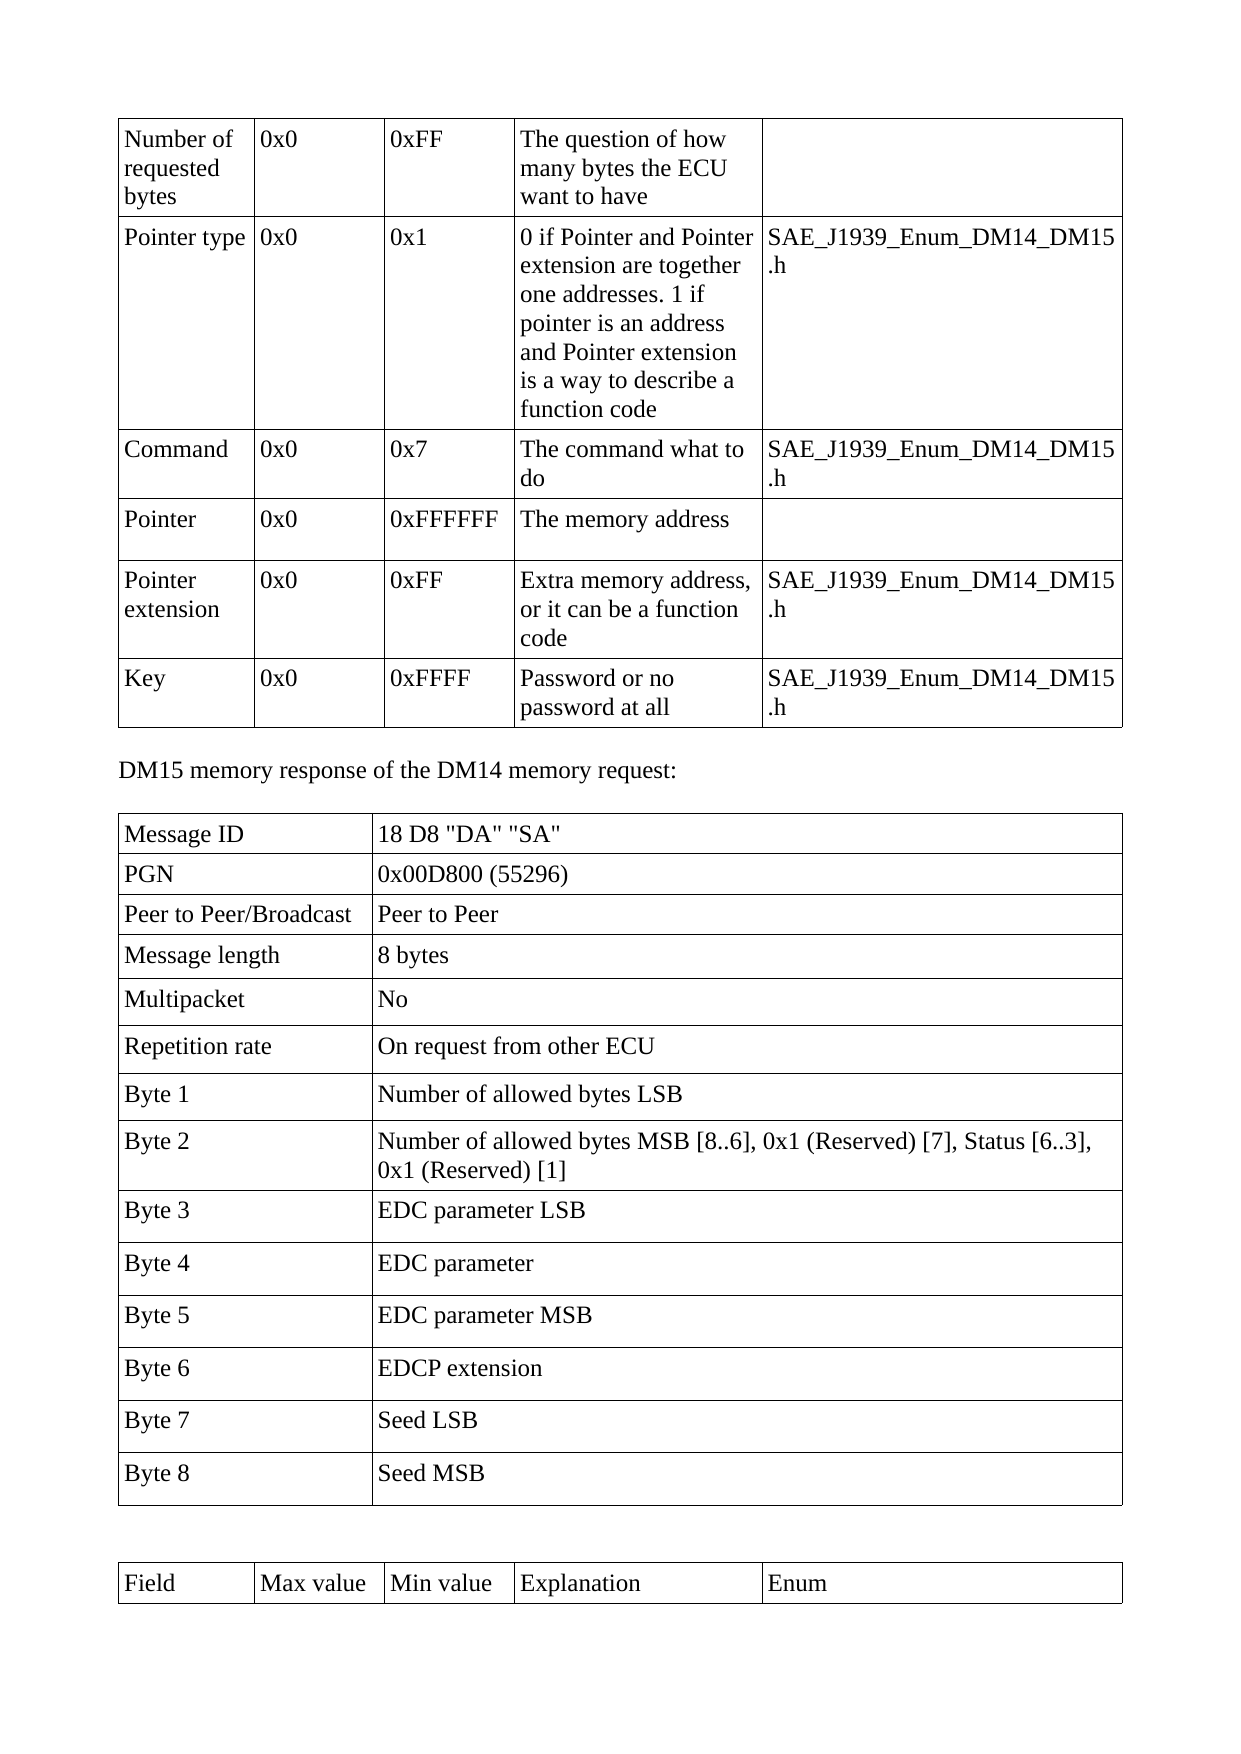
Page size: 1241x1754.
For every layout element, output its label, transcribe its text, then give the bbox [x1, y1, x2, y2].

table_cell 0x0 [255, 119, 384, 216]
table_cell Seed LSB [373, 1401, 1122, 1452]
table_cell Byte 2 [119, 1121, 372, 1189]
table_header Message ID [119, 814, 372, 853]
table_cell Password or no password at all [515, 659, 762, 727]
table_cell Peer to Peer [373, 895, 1122, 934]
text DM15 memory response of the DM14 memory request: [118, 755, 1122, 784]
table_cell SAE_J1939_Enum_DM14_DM15.h [763, 561, 1122, 657]
table_cell 0xFF [385, 561, 514, 657]
table_cell Byte 5 [119, 1296, 372, 1347]
table_cell SAE_J1939_Enum_DM14_DM15.h [763, 659, 1122, 727]
table_cell The question of how many bytes the ECU want to have [515, 119, 762, 216]
table_cell Byte 8 [119, 1453, 372, 1504]
table_cell Byte 6 [119, 1348, 372, 1399]
table_cell 0 if Pointer and Pointer extension are together one addresses. 1 if pointer is an address and Pointer extension is a way to describe a function code [515, 217, 762, 429]
table_cell No [373, 979, 1122, 1025]
table_cell Pointer type [119, 217, 254, 429]
table_cell Pointer [119, 499, 254, 560]
table_cell 0xFFFF [385, 659, 514, 727]
table_header Enum [763, 1563, 1122, 1602]
table_cell The memory address [515, 499, 762, 560]
table_cell 0x0 [255, 217, 384, 429]
table_cell Byte 7 [119, 1401, 372, 1452]
table_cell Message length [119, 935, 372, 978]
table_cell SAE_J1939_Enum_DM14_DM15.h [763, 430, 1122, 498]
table_cell 0x00D800 (55296) [373, 854, 1122, 893]
table_cell 0x0 [255, 561, 384, 657]
table_cell Byte 1 [119, 1074, 372, 1120]
table_cell The command what to do [515, 430, 762, 498]
table_header Min value [385, 1563, 514, 1602]
table_cell Number of allowed bytes LSB [373, 1074, 1122, 1120]
table_cell Repetition rate [119, 1026, 372, 1073]
table_cell Seed MSB [373, 1453, 1122, 1504]
table_cell EDCP extension [373, 1348, 1122, 1399]
table_cell Number of allowed bytes MSB [8..6], 0x1 (Reserved) [7], Status [6..3], 0x1 (Reserved) [1] [373, 1121, 1122, 1189]
table_header 18 D8 "DA" "SA" [373, 814, 1122, 853]
table_cell Peer to Peer/Broadcast [119, 895, 372, 934]
table_cell 0xFF [385, 119, 514, 216]
table_cell [763, 119, 1122, 216]
table_cell 0x0 [255, 659, 384, 727]
table_cell Byte 3 [119, 1191, 372, 1242]
table_cell On request from other ECU [373, 1026, 1122, 1073]
table_cell Byte 4 [119, 1243, 372, 1294]
table_cell 0xFFFFFF [385, 499, 514, 560]
table_cell Key [119, 659, 254, 727]
table_cell 0x1 [385, 217, 514, 429]
table_cell Extra memory address, or it can be a function code [515, 561, 762, 657]
table_cell 0x0 [255, 430, 384, 498]
table_cell SAE_J1939_Enum_DM14_DM15.h [763, 217, 1122, 429]
table_header Explanation [515, 1563, 762, 1602]
table_cell Number of requested bytes [119, 119, 254, 216]
table_header Field [119, 1563, 254, 1602]
table_header Max value [255, 1563, 384, 1602]
table_cell 8 bytes [373, 935, 1122, 978]
table_cell 0x7 [385, 430, 514, 498]
table_cell EDC parameter [373, 1243, 1122, 1294]
table_cell [763, 499, 1122, 560]
table_cell 0x0 [255, 499, 384, 560]
table_cell EDC parameter LSB [373, 1191, 1122, 1242]
table_cell Multipacket [119, 979, 372, 1025]
table_cell EDC parameter MSB [373, 1296, 1122, 1347]
table_cell PGN [119, 854, 372, 893]
table_cell Command [119, 430, 254, 498]
table_cell Pointer extension [119, 561, 254, 657]
